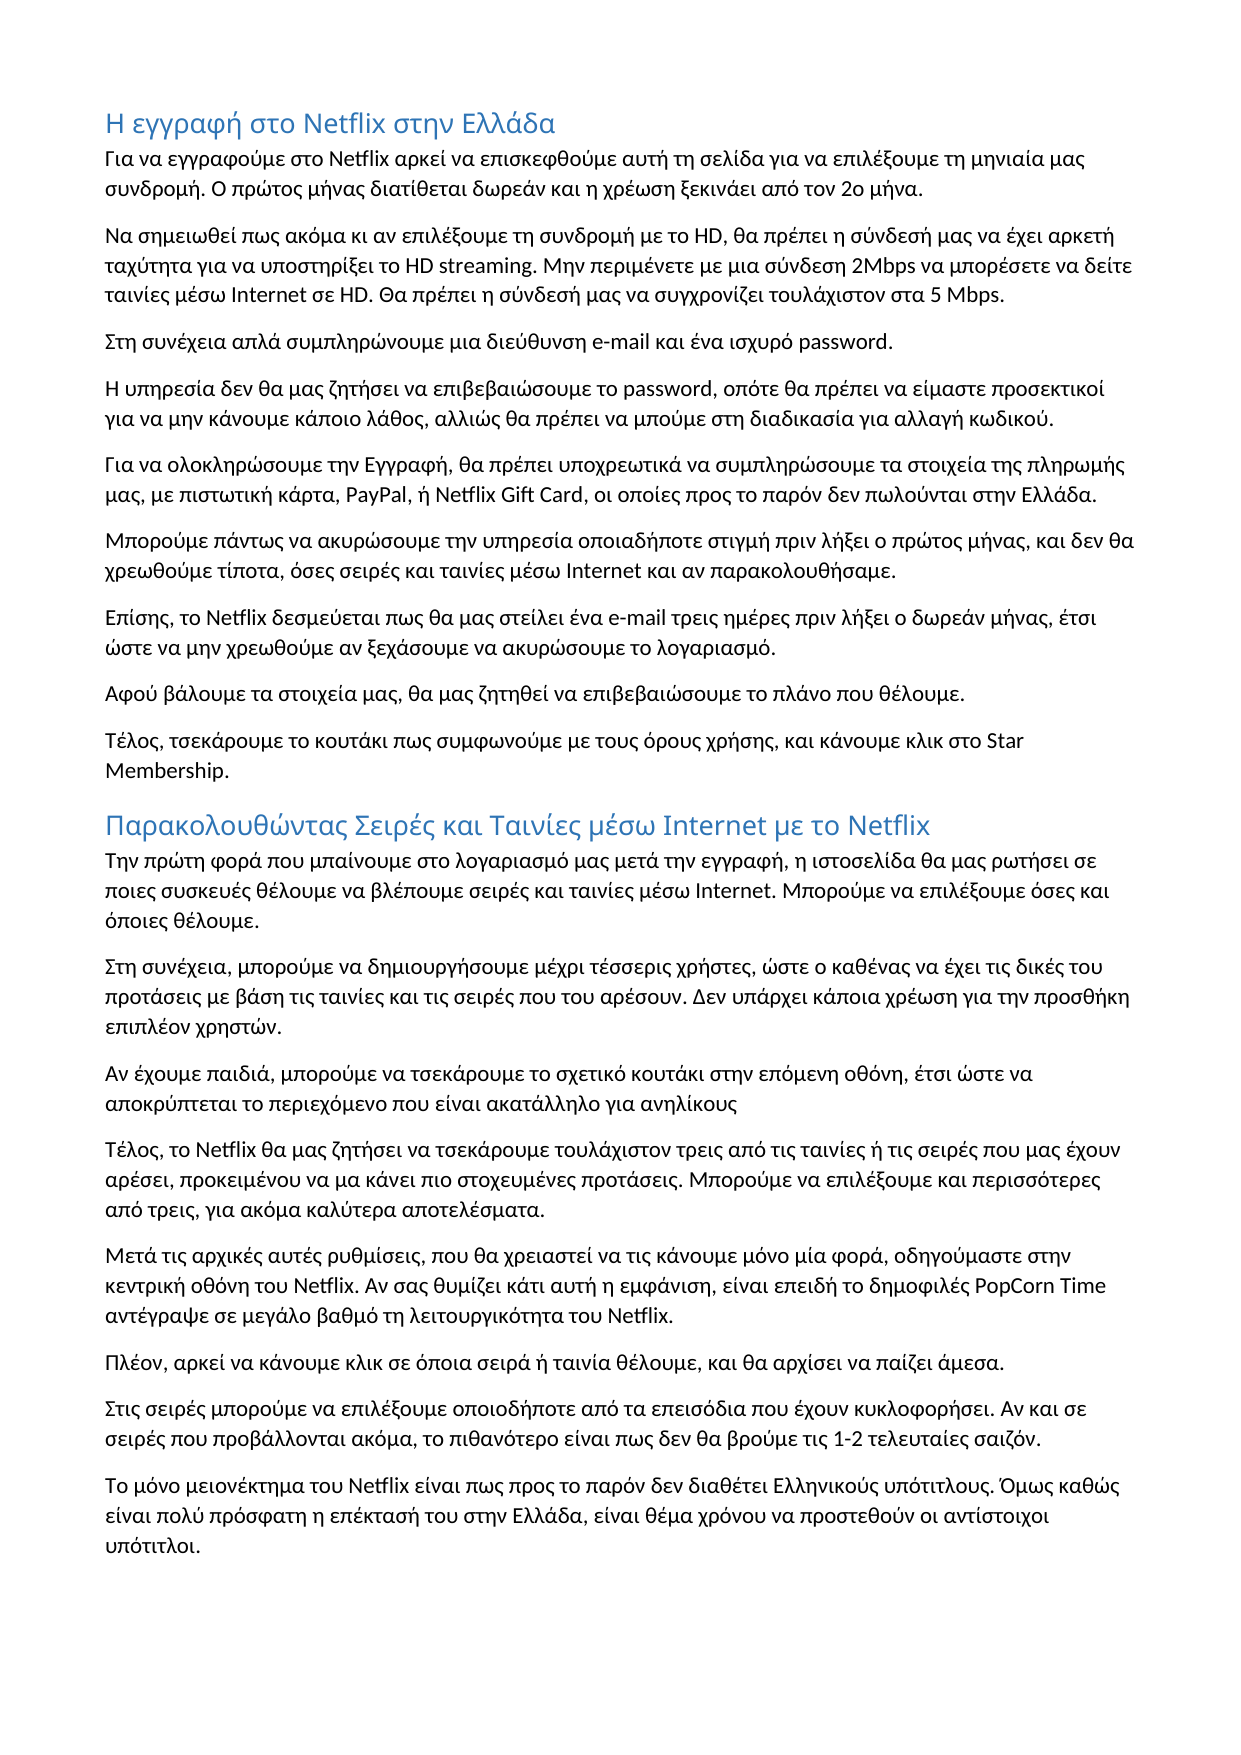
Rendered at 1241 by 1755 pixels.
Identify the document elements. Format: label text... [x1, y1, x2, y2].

text Για να ολοκληρώσουμε την Εγγραφή, θα πρέπει υποχρεωτικά να συμπληρώσουμε τα στοιχεία της πληρωμής μας, με πιστωτική κάρτα, PayPal, ή Netflix Gift Card, οι οποίες προς το παρόν δεν πωλούνται στην Ελλάδα. [105, 450, 1135, 508]
subtitle Η εγγραφή στο Netflix στην Ελλάδα [105, 105, 1135, 142]
text Η υπηρεσία δεν θα μας ζητήσει να επιβεβαιώσουμε το password, οπότε θα πρέπει να είμαστε προσεκτικοί για να μην κάνουμε κάποιο λάθος, αλλιώς θα πρέπει να μπούμε στη διαδικασία για αλλαγή κωδικού. [105, 374, 1135, 432]
text Πλέον, αρκεί να κάνουμε κλικ σε όποια σειρά ή ταινία θέλουμε, και θα αρχίσει να παίζει άμεσα. [105, 1348, 1135, 1376]
text Μετά τις αρχικές αυτές ρυθμίσεις, που θα χρειαστεί να τις κάνουμε μόνο μία φορά, οδηγούμαστε στην κεντρική οθόνη του Netflix. Αν σας θυμίζει κάτι αυτή η εμφάνιση, είναι επειδή το δημοφιλές PopCorn Time αντέγραψε σε μεγάλο βαθμό τη λειτουργικότητα του Netflix. [105, 1242, 1135, 1329]
text Για να εγγραφούμε στο Netflix αρκεί να επισκεφθούμε αυτή τη σελίδα για να επιλέξουμε τη μηνιαία μας συνδρομή. Ο πρώτος μήνας διατίθεται δωρεάν και η χρέωση ξεκινάει από τον 2ο μήνα. [105, 144, 1135, 202]
text Το μόνο μειονέκτημα του Netflix είναι πως προς το παρόν δεν διαθέτει Ελληνικούς υπότιτλους. Όμως καθώς είναι πολύ πρόσφατη η επέκτασή του στην Ελλάδα, είναι θέμα χρόνου να προστεθούν οι αντίστοιχοι υπότιτλοι. [105, 1471, 1135, 1559]
text Επίσης, το Netflix δεσμεύεται πως θα μας στείλει ένα e-mail τρεις ημέρες πριν λήξει ο δωρεάν μήνας, έτσι ώστε να μην χρεωθούμε αν ξεχάσουμε να ακυρώσουμε το λογαριασμό. [105, 603, 1135, 661]
text Τέλος, το Netflix θα μας ζητήσει να τσεκάρουμε τουλάχιστον τρεις από τις ταινίες ή τις σειρές που μας έχουν αρέσει, προκειμένου να μα κάνει πιο στοχευμένες προτάσεις. Μπορούμε να επιλέξουμε και περισσότερες από τρεις, για ακόμα καλύτερα αποτελέσματα. [105, 1135, 1135, 1223]
text Αφού βάλουμε τα στοιχεία μας, θα μας ζητηθεί να επιβεβαιώσουμε το πλάνο που θέλουμε. [105, 679, 1135, 708]
text Στη συνέχεια απλά συμπληρώνουμε μια διεύθυνση e-mail και ένα ισχυρό password. [105, 327, 1135, 355]
text Αν έχουμε παιδιά, μπορούμε να τσεκάρουμε το σχετικό κουτάκι στην επόμενη οθόνη, έτσι ώστε να αποκρύπτεται το περιεχόμενο που είναι ακατάλληλο για ανηλίκους [105, 1059, 1135, 1117]
text Την πρώτη φορά που μπαίνουμε στο λογαριασμό μας μετά την εγγραφή, η ιστοσελίδα θα μας ρωτήσει σε ποιες συσκευές θέλουμε να βλέπουμε σειρές και ταινίες μέσω Internet. Μπορούμε να επιλέξουμε όσες και όποιες θέλουμε. [105, 846, 1135, 934]
subtitle Παρακολουθώντας Σειρές και Ταινίες μέσω Internet με το Netflix [105, 807, 1135, 844]
text Τέλος, τσεκάρουμε το κουτάκι πως συμφωνούμε με τους όρους χρήσης, και κάνουμε κλικ στο Star Membership. [105, 726, 1135, 784]
text Στις σειρές μπορούμε να επιλέξουμε οποιοδήποτε από τα επεισόδια που έχουν κυκλοφορήσει. Αν και σε σειρές που προβάλλονται ακόμα, το πιθανότερο είναι πως δεν θα βρούμε τις 1-2 τελευταίες σαιζόν. [105, 1394, 1135, 1452]
text Μπορούμε πάντως να ακυρώσουμε την υπηρεσία οποιαδήποτε στιγμή πριν λήξει ο πρώτος μήνας, και δεν θα χρεωθούμε τίποτα, όσες σειρές και ταινίες μέσω Internet και αν παρακολουθήσαμε. [105, 527, 1135, 584]
text Στη συνέχεια, μπορούμε να δημιουργήσουμε μέχρι τέσσερις χρήστες, ώστε ο καθένας να έχει τις δικές του προτάσεις με βάση τις ταινίες και τις σειρές που του αρέσουν. Δεν υπάρχει κάποια χρέωση για την προσθήκη επιπλέον χρηστών. [105, 952, 1135, 1040]
text Να σημειωθεί πως ακόμα κι αν επιλέξουμε τη συνδρομή με το HD, θα πρέπει η σύνδεσή μας να έχει αρκετή ταχύτητα για να υποστηρίξει το HD streaming. Μην περιμένετε με μια σύνδεση 2Mbps να μπορέσετε να δείτε ταινίες μέσω Internet σε HD. Θα πρέπει η σύνδεσή μας να συγχρονίζει τουλάχιστον στα 5 Mbps. [105, 221, 1135, 309]
